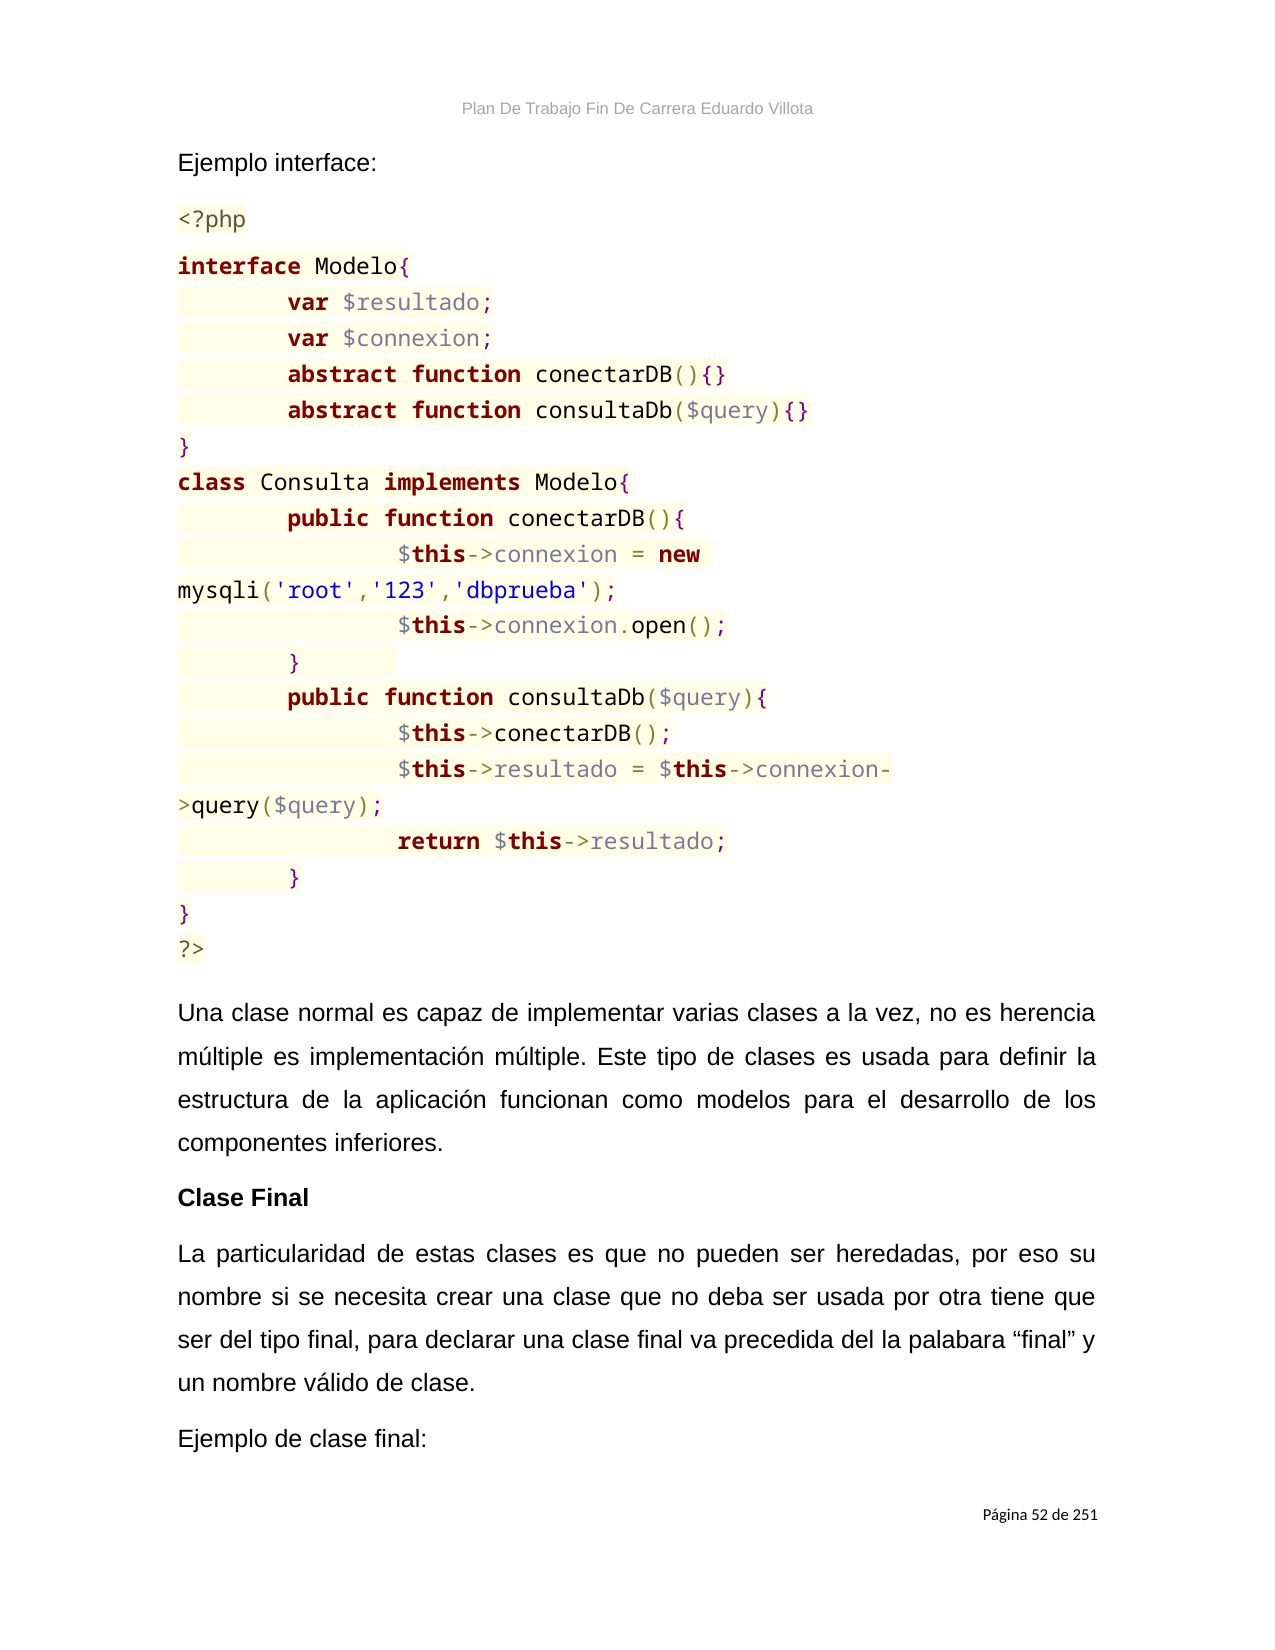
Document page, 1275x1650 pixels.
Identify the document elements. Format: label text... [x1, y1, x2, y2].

text var $connexion; [177, 322, 1098, 353]
text interface Modelo{ [177, 250, 1098, 281]
text var $resultado; [177, 286, 1098, 317]
text public function conectarDB(){ [177, 502, 1098, 533]
text $this->connexion = new mysqli('root','123','dbprueba'); [177, 538, 1098, 605]
text $this->resultado = $this->connexion->query($query); [177, 753, 1098, 820]
text $this->conectarDB(); [177, 717, 1098, 748]
text abstract function conectarDB(){} [177, 358, 1098, 389]
text return $this->resultado; [177, 825, 1098, 856]
text abstract function consultaDb($query){} [177, 394, 1098, 425]
text public function consultaDb($query){ [177, 681, 1098, 713]
text ?> [177, 933, 1098, 964]
text class Consulta implements Modelo{ [177, 466, 1098, 497]
text Una clase normal es capaz de implementar varias clases a la vez, no es herencia múltiple es implementación múltiple. Este tipo de clases es usada para definir la estructura de la aplicación funcionan como modelos para el desarrollo de los componentes inferiores. [177, 998, 1098, 1156]
text Ejemplo de clase final: [177, 1424, 1098, 1453]
text } [177, 645, 1098, 677]
text } [177, 897, 1098, 928]
text $this->connexion.open(); [177, 609, 1098, 641]
text La particularidad de estas clases es que no pueden ser heredadas, por eso su nombre si se necesita crear una clase que no deba ser usada por otra tiene que ser del tipo final, para declarar una clase final va precedida del la palabara “final” y un nombre válido de clase. [177, 1239, 1098, 1397]
text } [177, 430, 1098, 461]
text <?php [177, 203, 1098, 234]
text Ejemplo interface: [177, 148, 1098, 176]
text } [177, 861, 1098, 892]
text Clase Final [177, 1183, 1098, 1212]
